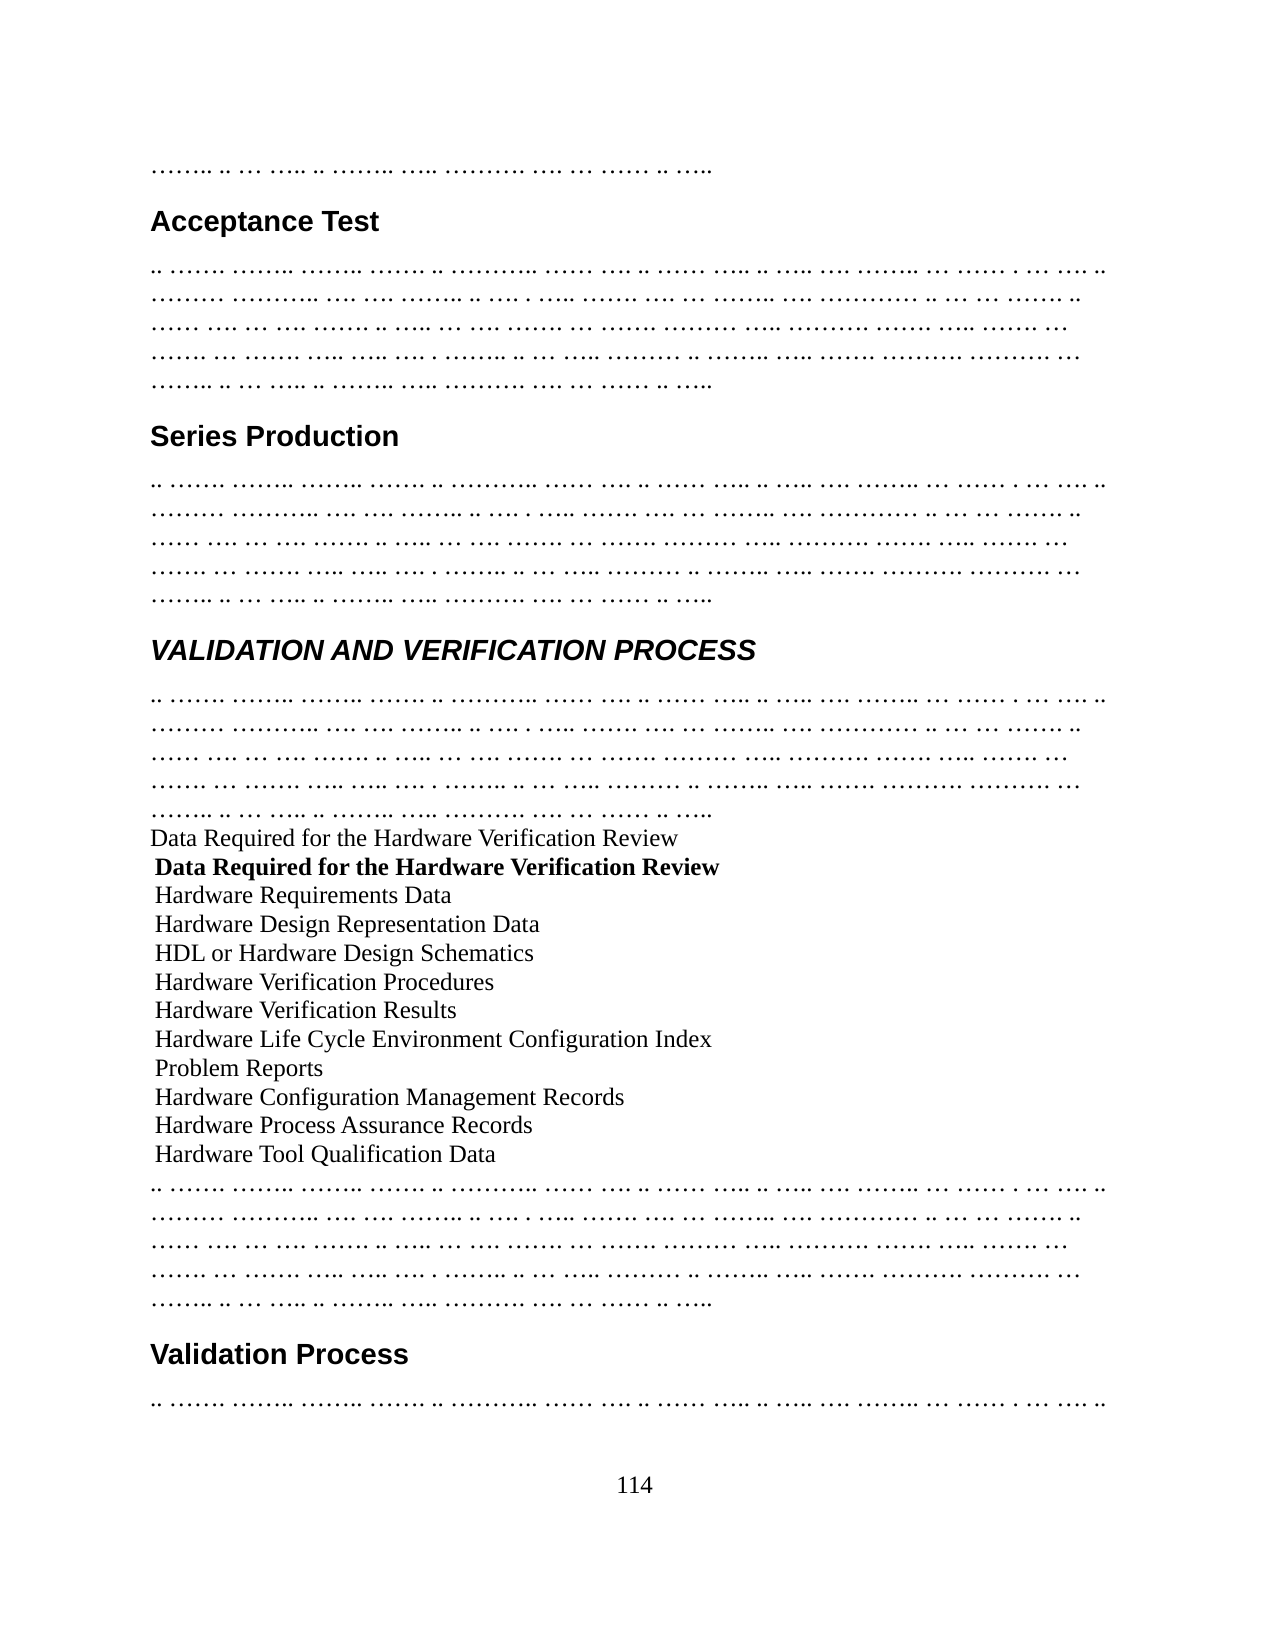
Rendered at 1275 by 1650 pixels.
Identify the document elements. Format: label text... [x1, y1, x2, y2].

table_cell HDL or Hardware Design Schematics [150, 938, 1125, 967]
table_header Data Required for the Hardware Verification Review [150, 852, 1125, 881]
text Data Required for the Hardware Verification Review [150, 823, 1125, 852]
table_cell Hardware Requirements Data [150, 881, 1125, 909]
text …….. .. … ….. .. …….. ….. ………. …. … …… .. ….. [150, 150, 1125, 179]
table_cell Hardware Verification Procedures [150, 967, 1125, 996]
subtitle Validation Process [150, 1337, 1125, 1370]
table_cell Hardware Life Cycle Environment Configuration Index [150, 1024, 1125, 1053]
text .. ……. …….. …….. ……. .. ……….. …… …. .. …… ….. .. ….. …. …….. … …… . … …. .. ……… ……….. …. …. …….. .. …. . ….. ……. …. … …….. …. ………… .. … … ……. .. …… …. … …. ……. .. ….. … …. ……. … ……. ……… ….. ………. ……. ….. ……. … ……. … ……. ….. ….. …. . …….. .. … ….. ……… .. …….. ….. ……. ………. ………. … …….. .. … ….. .. …….. ….. ………. …. … …… .. ….. [150, 464, 1125, 608]
text .. ……. …….. …….. ……. .. ……….. …… …. .. …… ….. .. ….. …. …….. … …… . … …. .. ……… ……….. …. …. …….. .. …. . ….. ……. …. … …….. …. ………… .. … … ……. .. …… …. … …. ……. .. ….. … …. ……. … ……. ……… ….. ………. ……. ….. ……. … ……. … ……. ….. ….. …. . …….. .. … ….. ……… .. …….. ….. ……. ………. ………. … …….. .. … ….. .. …….. ….. ………. …. … …… .. ….. [150, 1168, 1125, 1312]
table_cell Hardware Configuration Management Records [150, 1082, 1125, 1111]
text .. ……. …….. …….. ……. .. ……….. …… …. .. …… ….. .. ….. …. …….. … …… . … …. .. ……… ……….. …. …. …….. .. …. . ….. ……. …. … …….. …. ………… .. … … ……. .. …… …. … …. ……. .. ….. … …. ……. … ……. ……… ….. ………. ……. ….. ……. … ……. … ……. ….. ….. …. . …….. .. … ….. ……… .. …….. ….. ……. ………. ………. … …….. .. … ….. .. …….. ….. ………. …. … …… .. ….. [150, 679, 1125, 823]
table_cell Hardware Tool Qualification Data [150, 1139, 1125, 1168]
subtitle VALIDATION AND VERIFICATION PROCESS [150, 633, 1125, 667]
table_cell Problem Reports [150, 1053, 1125, 1082]
text .. ……. …….. …….. ……. .. ……….. …… …. .. …… ….. .. ….. …. …….. … …… . … …. .. [150, 1383, 1125, 1412]
table_cell Hardware Process Assurance Records [150, 1111, 1125, 1139]
subtitle Acceptance Test [150, 204, 1125, 237]
text .. ……. …….. …….. ……. .. ……….. …… …. .. …… ….. .. ….. …. …….. … …… . … …. .. ……… ……….. …. …. …….. .. …. . ….. ……. …. … …….. …. ………… .. … … ……. .. …… …. … …. ……. .. ….. … …. ……. … ……. ……… ….. ………. ……. ….. ……. … ……. … ……. ….. ….. …. . …….. .. … ….. ……… .. …….. ….. ……. ………. ………. … …….. .. … ….. .. …….. ….. ………. …. … …… .. ….. [150, 250, 1125, 393]
subtitle Series Production [150, 418, 1125, 452]
table_cell Hardware Verification Results [150, 996, 1125, 1024]
table_cell Hardware Design Representation Data [150, 909, 1125, 938]
